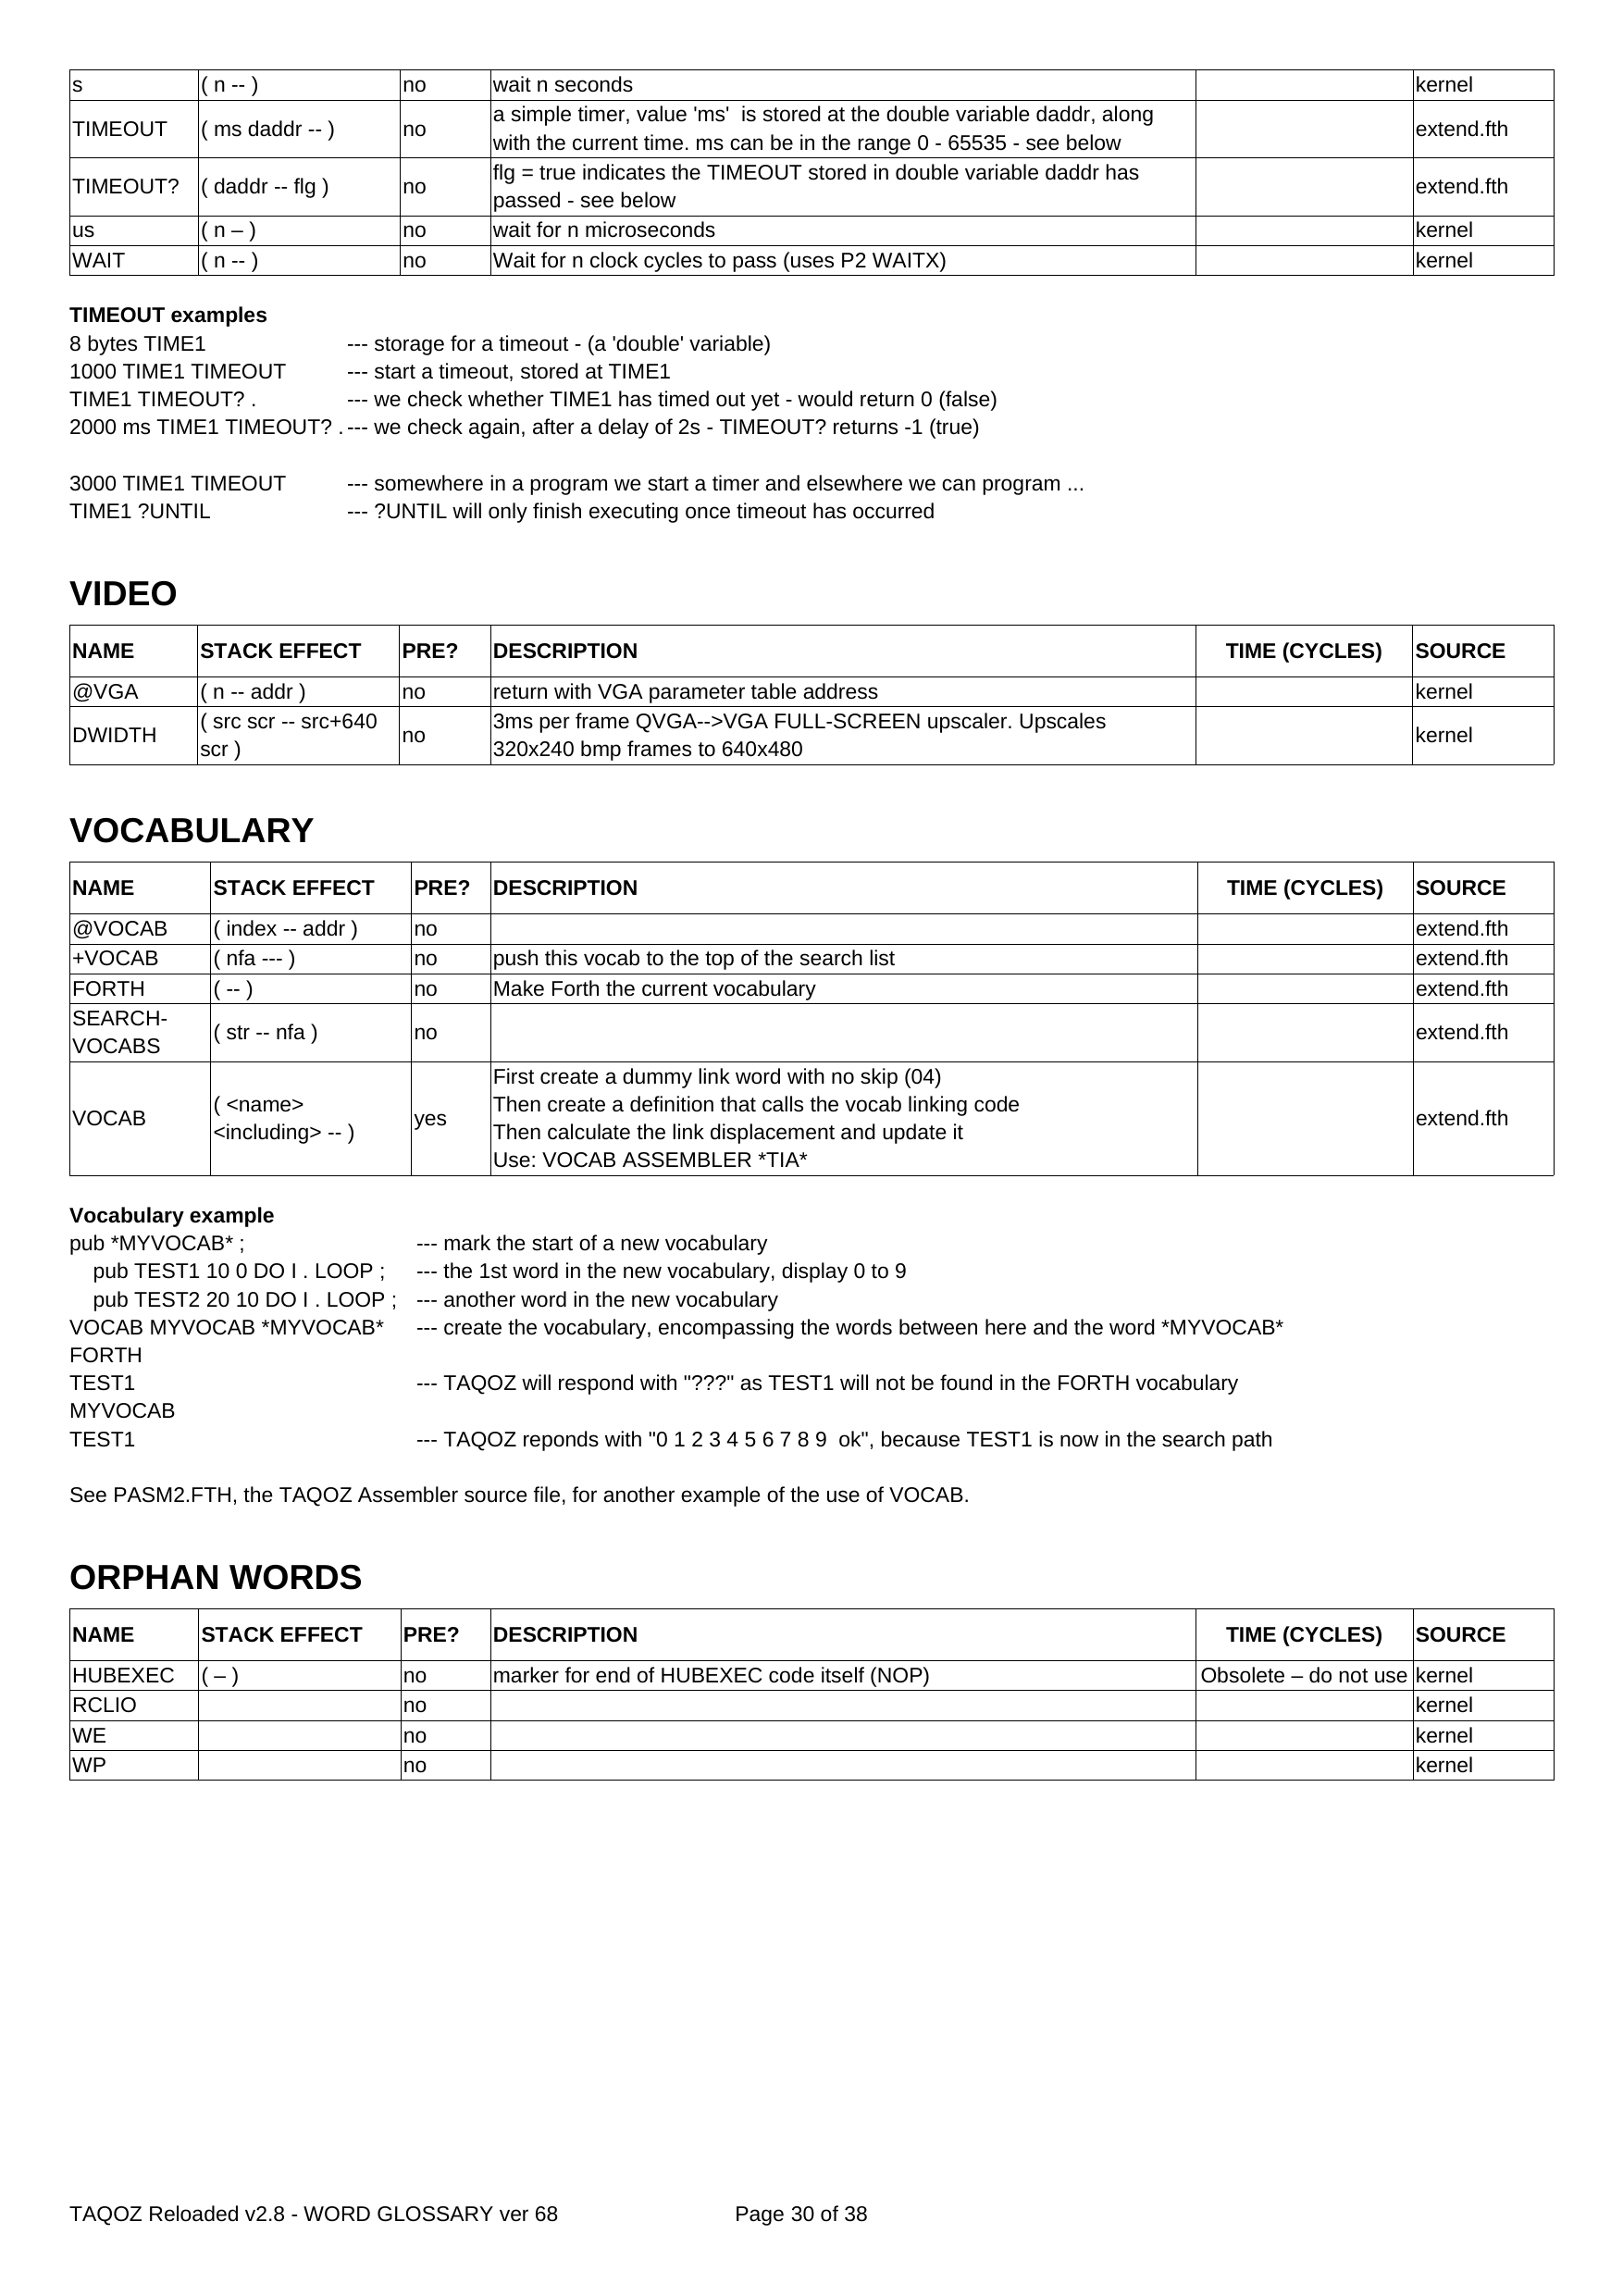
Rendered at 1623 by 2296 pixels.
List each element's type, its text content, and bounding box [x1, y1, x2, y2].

text TEST1 --- TAQOZ will respond with "???" as TEST1 will not be found in the FORTH vocabulary [69, 1371, 1554, 1396]
table_cell extend.fth [1414, 914, 1554, 943]
table_cell [1198, 974, 1413, 1003]
table_cell kernel [1414, 1691, 1554, 1719]
text pub TEST2 20 10 DO I . LOOP ; --- another word in the new vocabulary [69, 1287, 1554, 1311]
table_cell kernel [1414, 70, 1554, 99]
text TIME1 ?UNTIL --- ?UNTIL will only finish executing once timeout has occurred [69, 499, 1554, 523]
table_cell no [401, 158, 490, 215]
table_header TIME (CYCLES) [1198, 863, 1413, 913]
text TIME1 TIMEOUT? . --- we check whether TIME1 has timed out yet - would return 0 (false) [69, 387, 1554, 411]
table_cell ( str -- nfa ) [211, 1004, 411, 1061]
text 8 bytes TIME1 --- storage for a timeout - (a 'double' variable) [69, 331, 1554, 355]
table_header STACK EFFECT [198, 626, 399, 676]
table_header STACK EFFECT [211, 863, 411, 913]
table_header PRE? [402, 1609, 490, 1660]
table_cell ( nfa --- ) [211, 945, 411, 974]
table_cell Make Forth the current vocabulary [491, 974, 1197, 1003]
table_cell DWIDTH [70, 707, 197, 764]
table_cell kernel [1414, 1751, 1554, 1780]
table_cell TIMEOUT [70, 101, 198, 157]
table_cell +VOCAB [70, 945, 210, 974]
table_header NAME [70, 626, 197, 676]
table_cell wait for n microseconds [491, 217, 1196, 245]
table_cell no [412, 914, 490, 943]
table_cell [491, 914, 1197, 943]
table_cell TIMEOUT? [70, 158, 198, 215]
table_cell [1198, 1062, 1413, 1175]
text See PASM2.FTH, the TAQOZ Assembler source file, for another example of the use of VOCAB. [69, 1483, 1554, 1507]
table_cell kernel [1413, 677, 1554, 706]
table_header DESCRIPTION [491, 626, 1196, 676]
table_cell [1196, 1751, 1413, 1780]
table_cell [1196, 217, 1413, 245]
table_cell First create a dummy link word with no skip (04) Then create a definition that calls the vocab linking code Then calculate the link displacement and update it Use: VOCAB ASSEMBLER *TIA* [491, 1062, 1197, 1175]
table_cell no [402, 1751, 490, 1780]
table_cell ( index -- addr ) [211, 914, 411, 943]
table_cell [1196, 101, 1413, 157]
table_cell yes [412, 1062, 490, 1175]
table_cell ( n -- ) [199, 70, 400, 99]
text Vocabulary example [69, 1203, 1554, 1227]
table_cell ( n -- ) [199, 246, 400, 275]
table_cell flg = true indicates the TIMEOUT stored in double variable daddr has passed - see below [491, 158, 1196, 215]
text MYVOCAB [69, 1398, 1554, 1423]
table_header TIME (CYCLES) [1196, 626, 1412, 676]
table_cell no [402, 1721, 490, 1750]
table_cell wait n seconds [491, 70, 1196, 99]
subtitle ORPHAN WORDS [69, 1557, 1554, 1596]
table_cell no [401, 70, 490, 99]
text VOCAB MYVOCAB *MYVOCAB* --- create the vocabulary, encompassing the words between here and the word *MYVOCAB* [69, 1315, 1554, 1339]
table_cell [491, 1004, 1197, 1061]
text TEST1 --- TAQOZ reponds with "0 1 2 3 4 5 6 7 8 9 ok", because TEST1 is now in the search path [69, 1427, 1554, 1451]
text pub TEST1 10 0 DO I . LOOP ; --- the 1st word in the new vocabulary, display 0 to 9 [69, 1259, 1554, 1284]
table_cell [491, 1751, 1196, 1780]
table_cell ( src scr -- src+640 scr ) [198, 707, 399, 764]
table_cell WP [70, 1751, 198, 1780]
table_cell extend.fth [1414, 101, 1554, 157]
table_cell [199, 1691, 401, 1719]
table_cell extend.fth [1414, 1062, 1554, 1175]
table_cell no [400, 677, 490, 706]
table_header PRE? [412, 863, 490, 913]
table_cell extend.fth [1414, 1004, 1554, 1061]
table_cell ( – ) [199, 1661, 401, 1690]
table_cell [1196, 1721, 1413, 1750]
table_cell no [401, 217, 490, 245]
table_cell @VGA [70, 677, 197, 706]
table_cell RCLIO [70, 1691, 198, 1719]
table_cell [1196, 246, 1413, 275]
text 1000 TIME1 TIMEOUT --- start a timeout, stored at TIME1 [69, 359, 1554, 383]
table_header DESCRIPTION [491, 1609, 1196, 1660]
table_cell extend.fth [1414, 945, 1554, 974]
table_cell a simple timer, value 'ms' is stored at the double variable daddr, along with the current time. ms can be in the range 0 - 65535 - see below [491, 101, 1196, 157]
table_cell no [401, 246, 490, 275]
table_header SOURCE [1413, 626, 1554, 676]
table_cell extend.fth [1414, 974, 1554, 1003]
table_cell Wait for n clock cycles to pass (uses P2 WAITX) [491, 246, 1196, 275]
table_cell FORTH [70, 974, 210, 1003]
table_header PRE? [400, 626, 490, 676]
table_cell kernel [1414, 246, 1554, 275]
table_cell [199, 1721, 401, 1750]
table_cell WE [70, 1721, 198, 1750]
table_cell s [70, 70, 198, 99]
table_cell no [401, 101, 490, 157]
table_header TIME (CYCLES) [1196, 1609, 1413, 1660]
table_cell kernel [1414, 217, 1554, 245]
table_cell extend.fth [1414, 158, 1554, 215]
table_cell [1196, 1691, 1413, 1719]
table_cell [1196, 158, 1413, 215]
table_cell no [412, 974, 490, 1003]
table_header DESCRIPTION [491, 863, 1197, 913]
table_cell [1198, 914, 1413, 943]
table_cell @VOCAB [70, 914, 210, 943]
table_cell ( n – ) [199, 217, 400, 245]
table_cell 3ms per frame QVGA-->VGA FULL-SCREEN upscaler. Upscales 320x240 bmp frames to 640x480 [491, 707, 1196, 764]
table_cell ( ms daddr -- ) [199, 101, 400, 157]
table_cell [1196, 707, 1412, 764]
text FORTH [69, 1343, 1554, 1367]
table_header NAME [70, 1609, 198, 1660]
table_header SOURCE [1414, 1609, 1554, 1660]
table_cell kernel [1414, 1721, 1554, 1750]
table_cell push this vocab to the top of the search list [491, 945, 1197, 974]
table_cell no [400, 707, 490, 764]
table_cell no [412, 1004, 490, 1061]
table_cell SEARCH-VOCABS [70, 1004, 210, 1061]
text TIMEOUT examples [69, 303, 1554, 328]
table_cell VOCAB [70, 1062, 210, 1175]
table_cell marker for end of HUBEXEC code itself (NOP) [491, 1661, 1196, 1690]
table_cell kernel [1414, 1661, 1554, 1690]
table_cell [1196, 677, 1412, 706]
text pub *MYVOCAB* ; --- mark the start of a new vocabulary [69, 1231, 1554, 1256]
text 2000 ms TIME1 TIMEOUT? . --- we check again, after a delay of 2s - TIMEOUT? returns -1 (true) [69, 415, 1554, 440]
table_header STACK EFFECT [199, 1609, 401, 1660]
table_cell ( -- ) [211, 974, 411, 1003]
table_cell WAIT [70, 246, 198, 275]
table_cell kernel [1413, 707, 1554, 764]
table_cell ( daddr -- flg ) [199, 158, 400, 215]
table_header SOURCE [1414, 863, 1554, 913]
table_cell [1198, 945, 1413, 974]
table_cell ( n -- addr ) [198, 677, 399, 706]
table_cell [1196, 70, 1413, 99]
table_cell return with VGA parameter table address [491, 677, 1196, 706]
table_cell no [412, 945, 490, 974]
table_cell ( <name> <including> -- ) [211, 1062, 411, 1175]
table_cell HUBEXEC [70, 1661, 198, 1690]
table_cell [491, 1691, 1196, 1719]
text 3000 TIME1 TIMEOUT --- somewhere in a program we start a timer and elsewhere we can program ... [69, 471, 1554, 495]
table_cell [1198, 1004, 1413, 1061]
table_cell [491, 1721, 1196, 1750]
table_cell us [70, 217, 198, 245]
table_header NAME [70, 863, 210, 913]
subtitle VOCABULARY [69, 811, 1554, 850]
table_cell no [402, 1661, 490, 1690]
table_cell Obsolete – do not use [1196, 1661, 1413, 1690]
table_cell no [402, 1691, 490, 1719]
subtitle VIDEO [69, 573, 1554, 613]
table_cell [199, 1751, 401, 1780]
